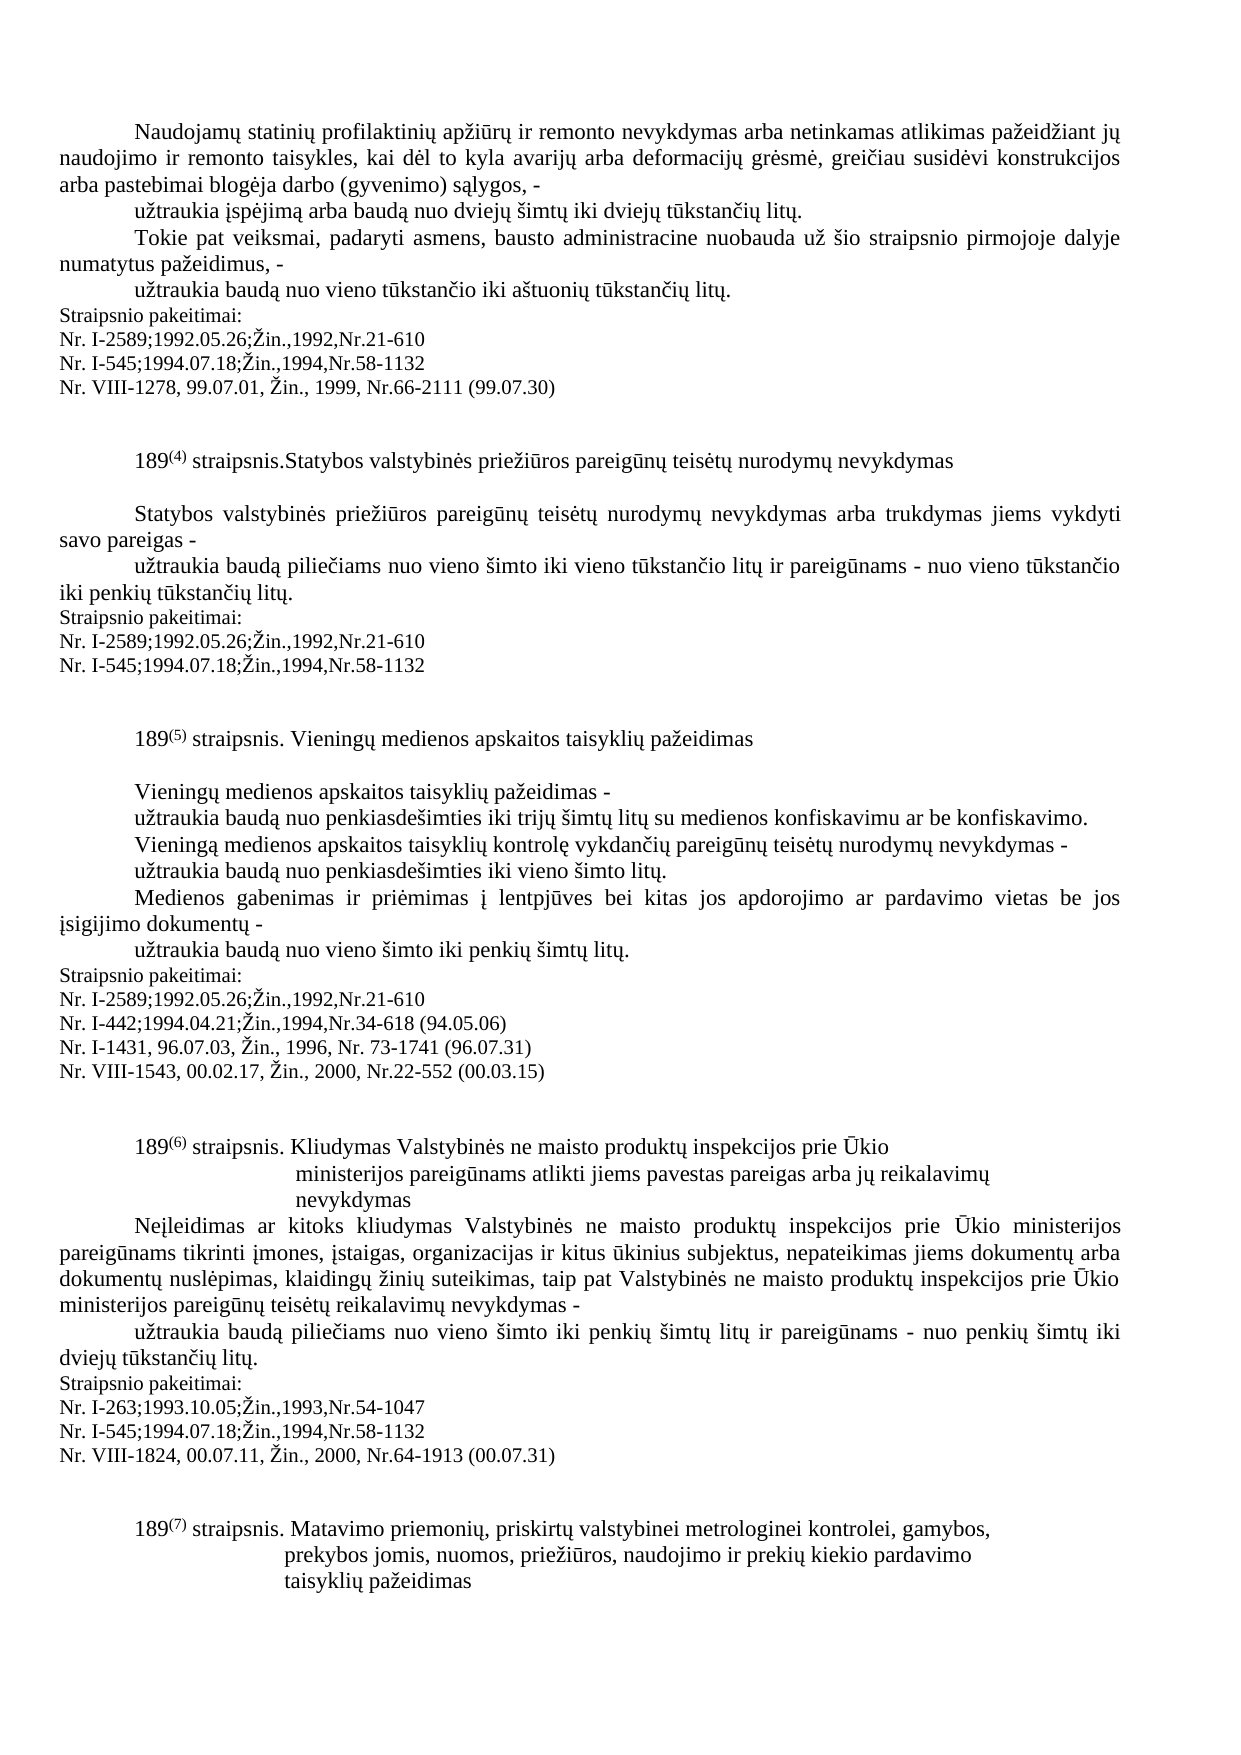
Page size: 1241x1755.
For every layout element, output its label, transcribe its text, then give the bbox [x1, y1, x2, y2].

text užtraukia baudą nuo vieno šimto iki penkių šimtų litų. [59, 936, 1122, 963]
text Straipsnio pakeitimai: [59, 1371, 1122, 1394]
text užtraukia įspėjimą arba baudą nuo dviejų šimtų iki dviejų tūkstančių litų. [59, 197, 1122, 223]
text 189(4) straipsnis.Statybos valstybinės priežiūros pareigūnų teisėtų nurodymų nevykdymas [59, 447, 1122, 473]
text Tokie pat veiksmai, padaryti asmens, bausto administracine nuobauda už šio straipsnio pirmojoje dalyje numatytus pažeidimus, - [59, 223, 1122, 276]
text Nr. I-2589;1992.05.26;Žin.,1992,Nr.21-610 [59, 987, 1122, 1011]
text užtraukia baudą nuo vieno tūkstančio iki aštuonių tūkstančių litų. [59, 276, 1122, 303]
text prekybos jomis, nuomos, priežiūros, naudojimo ir prekių kiekio pardavimo [284, 1541, 1122, 1568]
text Straipsnio pakeitimai: [59, 605, 1122, 629]
text ministerijos pareigūnams atlikti jiems pavestas pareigas arba jų reikalavimų [295, 1160, 1121, 1186]
text Naudojamų statinių profilaktinių apžiūrų ir remonto nevykdymas arba netinkamas atlikimas pažeidžiant jų naudojimo ir remonto taisykles, kai dėl to kyla avarijų arba deformacijų grėsmė, greičiau susidėvi konstrukcijos arba pastebimai blogėja darbo (gyvenimo) sąlygos, - [59, 118, 1122, 197]
text 189(7) straipsnis. Matavimo priemonių, priskirtų valstybinei metrologinei kontrolei, gamybos, [134, 1515, 1122, 1541]
text Statybos valstybinės priežiūros pareigūnų teisėtų nurodymų nevykdymas arba trukdymas jiems vykdyti savo pareigas - [59, 500, 1122, 552]
text Nr. VIII-1543, 00.02.17, Žin., 2000, Nr.22-552 (00.03.15) [59, 1059, 1122, 1083]
text Medienos gabenimas ir priėmimas į lentpjūves bei kitas jos apdorojimo ar pardavimo vietas be jos įsigijimo dokumentų - [59, 883, 1122, 936]
text Straipsnio pakeitimai: [59, 963, 1122, 987]
text Nr. I-545;1994.07.18;Žin.,1994,Nr.58-1132 [59, 653, 1122, 677]
text 189(6) straipsnis. Kliudymas Valstybinės ne maisto produktų inspekcijos prie Ūkio [134, 1133, 1121, 1160]
text užtraukia baudą piliečiams nuo vieno šimto iki penkių šimtų litų ir pareigūnams - nuo penkių šimtų iki dviejų tūkstančių litų. [59, 1318, 1122, 1371]
text 189(5) straipsnis. Vieningų medienos apskaitos taisyklių pažeidimas [59, 725, 1122, 752]
text Nr. I-442;1994.04.21;Žin.,1994,Nr.34-618 (94.05.06) [59, 1011, 1122, 1035]
text užtraukia baudą piliečiams nuo vieno šimto iki vieno tūkstančio litų ir pareigūnams - nuo vieno tūkstančio iki penkių tūkstančių litų. [59, 552, 1122, 605]
text užtraukia baudą nuo penkiasdešimties iki vieno šimto litų. [59, 857, 1122, 883]
text Vieningų medienos apskaitos taisyklių pažeidimas - [59, 778, 1122, 804]
text Nr. I-2589;1992.05.26;Žin.,1992,Nr.21-610 [59, 629, 1122, 653]
text taisyklių pažeidimas [284, 1568, 1122, 1594]
text Vieningą medienos apskaitos taisyklių kontrolę vykdančių pareigūnų teisėtų nurodymų nevykdymas - [59, 831, 1122, 857]
text Nr. I-1431, 96.07.03, Žin., 1996, Nr. 73-1741 (96.07.31) [59, 1035, 1122, 1059]
text nevykdymas [295, 1186, 1121, 1212]
text Nr. VIII-1278, 99.07.01, Žin., 1999, Nr.66-2111 (99.07.30) [59, 375, 1122, 399]
text Nr. VIII-1824, 00.07.11, Žin., 2000, Nr.64-1913 (00.07.31) [59, 1443, 1122, 1467]
text Neįleidimas ar kitoks kliudymas Valstybinės ne maisto produktų inspekcijos prie Ūkio ministerijos pareigūnams tikrinti įmones, įstaigas, organizacijas ir kitus ūkinius subjektus, nepateikimas jiems dokumentų arba dokumentų nuslėpimas, klaidingų žinių suteikimas, taip pat Valstybinės ne maisto produktų inspekcijos prie Ūkio ministerijos pareigūnų teisėtų reikalavimų nevykdymas - [59, 1212, 1121, 1318]
text užtraukia baudą nuo penkiasdešimties iki trijų šimtų litų su medienos konfiskavimu ar be konfiskavimo. [59, 804, 1122, 831]
text Nr. I-263;1993.10.05;Žin.,1993,Nr.54-1047 [59, 1394, 1122, 1419]
text Nr. I-545;1994.07.18;Žin.,1994,Nr.58-1132 [59, 1419, 1122, 1443]
text Nr. I-2589;1992.05.26;Žin.,1992,Nr.21-610 [59, 327, 1122, 351]
text Nr. I-545;1994.07.18;Žin.,1994,Nr.58-1132 [59, 351, 1122, 375]
text Straipsnio pakeitimai: [59, 303, 1122, 327]
